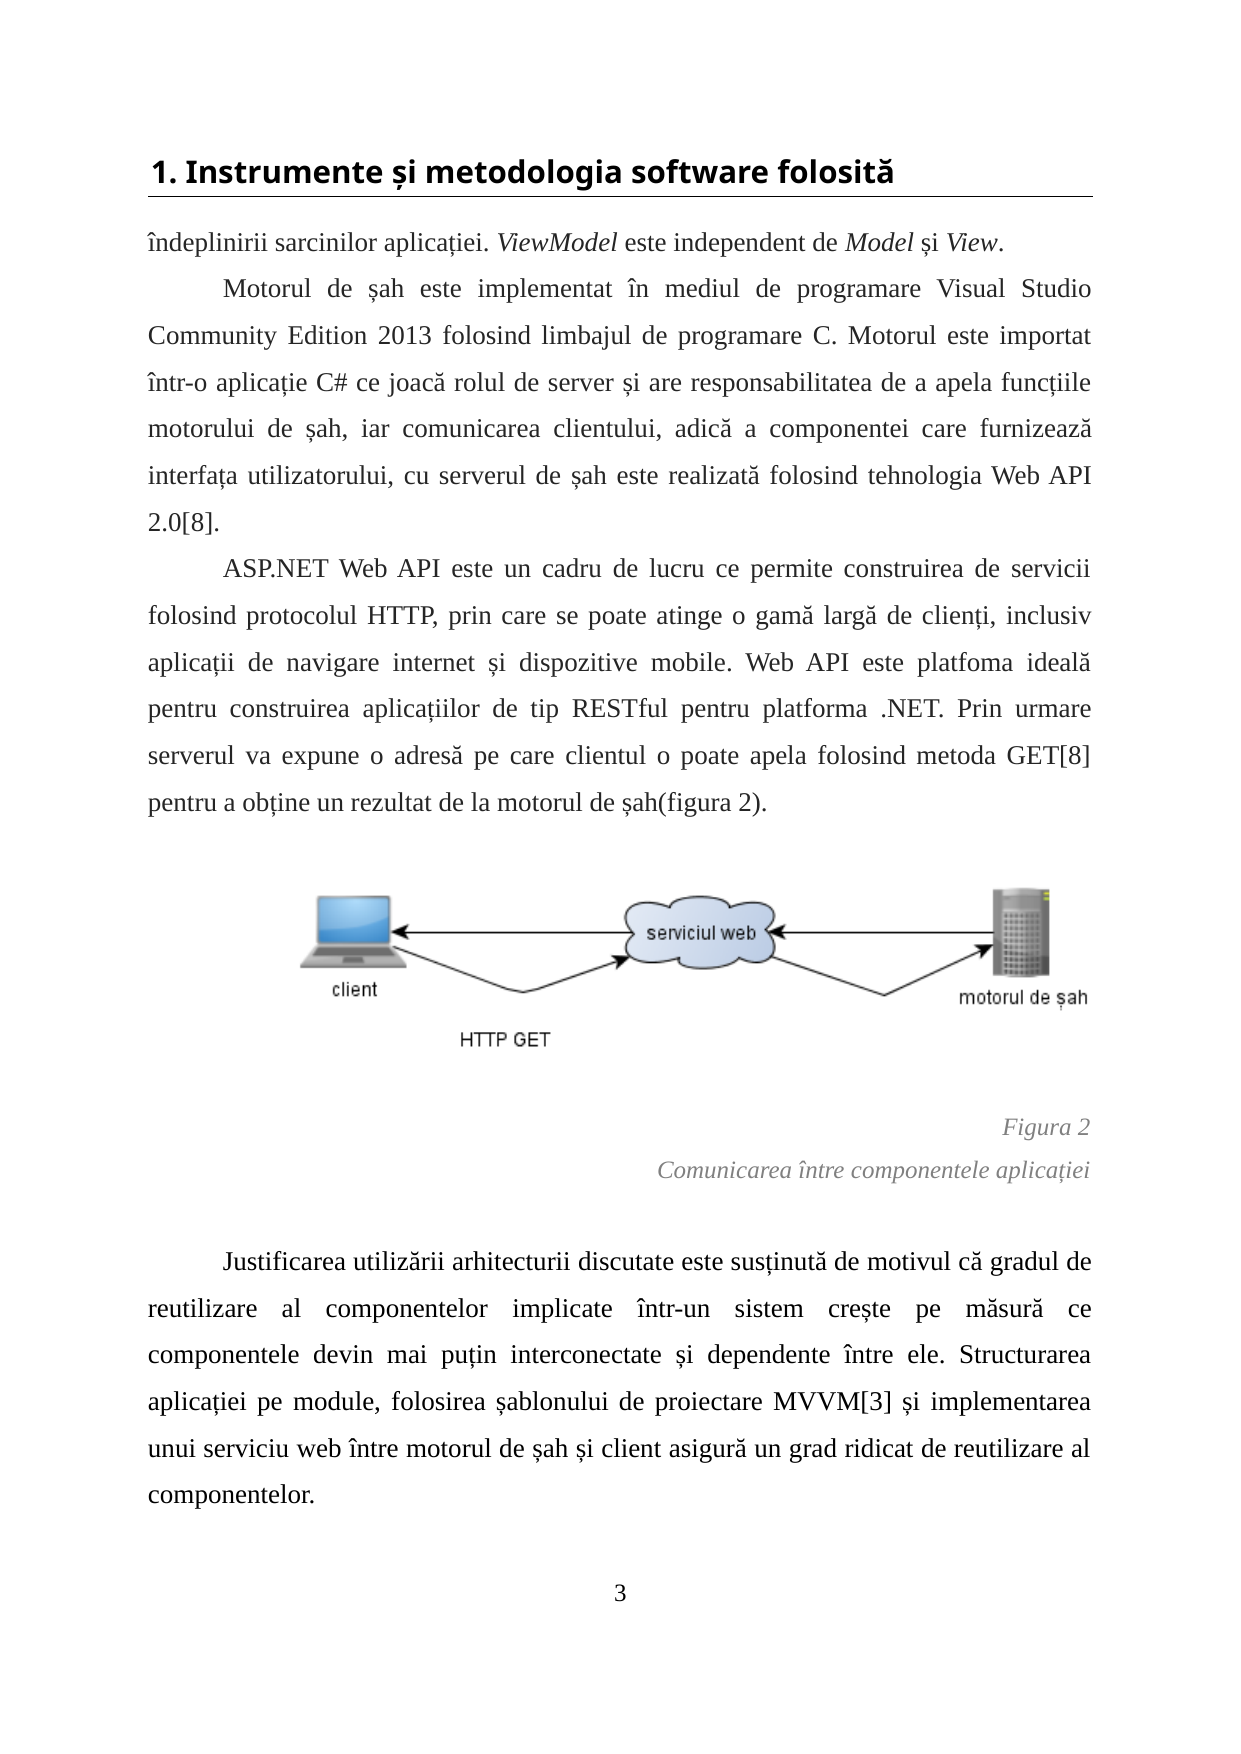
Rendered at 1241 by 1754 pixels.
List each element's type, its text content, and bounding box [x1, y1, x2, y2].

text Comunicarea între componentele aplicației [148, 1155, 1093, 1184]
text îndeplinirii sarcinilor aplicației. ViewModel este independent de Model și View. [148, 226, 1093, 257]
text ASP.NET Web API este un cadru de lucru ce permite construirea de servicii folosind protocolul HTTP, prin care se poate atinge o gamă largă de clienți, inclusiv aplicații de navigare internet și dispozitive mobile. Web API este platfoma ideală pentru construirea aplicațiilor de tip RESTful pentru platforma .NET. Prin urmare serverul va expune o adresă pe care clientul o poate apela folosind metoda GET[8] pentru a obține un rezultat de la motorul de șah(figura 2). [148, 552, 1093, 817]
text Figura 2 [148, 1112, 1093, 1141]
text Motorul de șah este implementat în mediul de programare Visual Studio Community Edition 2013 folosind limbajul de programare C. Motorul este importat într-o aplicație C# ce joacă rolul de server și are responsabilitatea de a apela funcțiile motorului de șah, iar comunicarea clientului, adică a componentei care furnizează interfața utilizatorului, cu serverul de șah este realizată folosind tehnologia Web API 2.0[8]. [148, 272, 1093, 537]
text Justificarea utilizării arhitecturii discutate este susținută de motivul că gradul de reutilizare al componentelor implicate într-un sistem crește pe măsură ce componentele devin mai puțin interconectate și dependente între ele. Structurarea aplicației pe module, folosirea șablonului de proiectare MVVM[3] și implementarea unui serviciu web între motorul de șah și client asigură un grad ridicat de reutilizare al componentelor. [148, 1245, 1093, 1510]
picture [277, 863, 1109, 1075]
